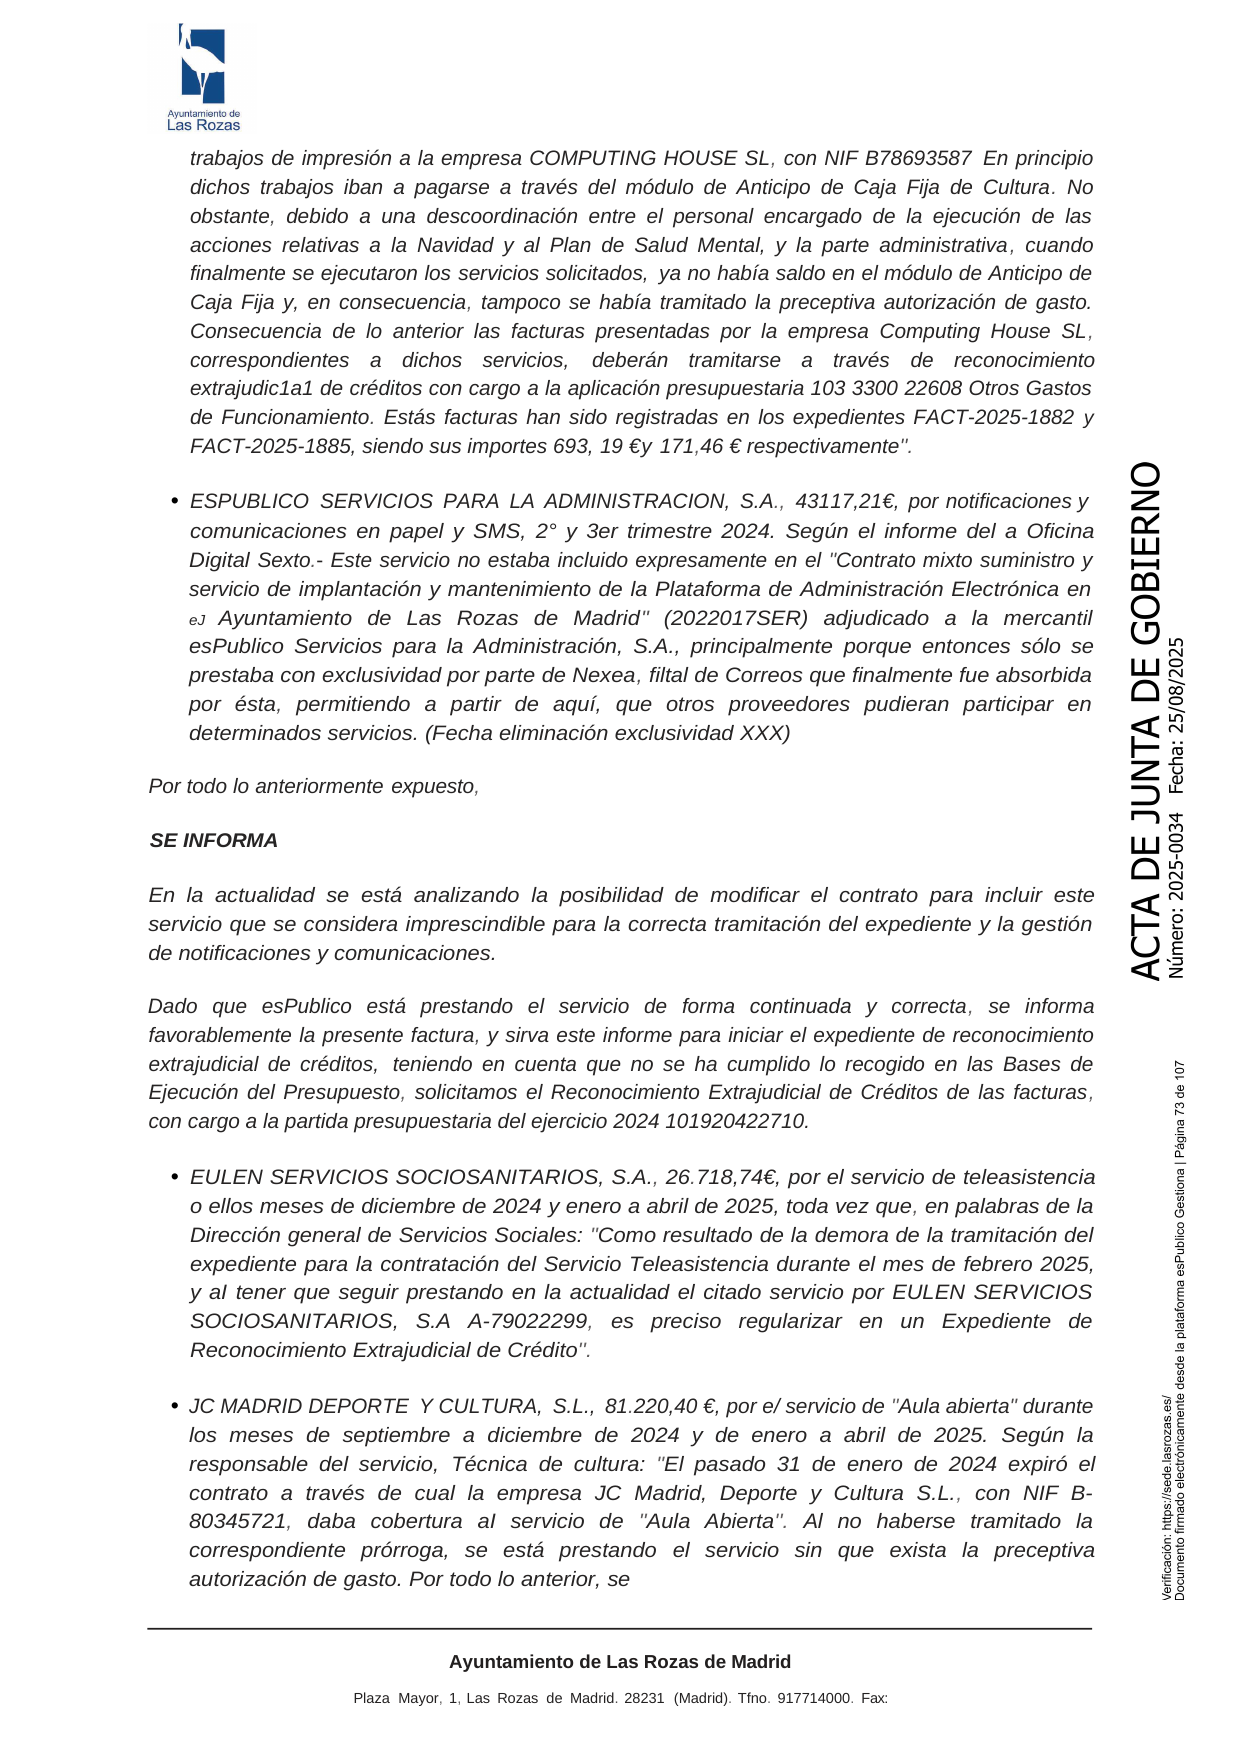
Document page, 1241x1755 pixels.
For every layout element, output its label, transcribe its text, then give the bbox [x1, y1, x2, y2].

list JC MADRID DEPORTE Y CULTURA, S.L., 81.220,40 €, por e/ servicio de "Aula abierta" durante los meses de septiembre a diciembre de 2024 y de enero a abril de 2025. Según la responsable del servicio, Técnica de cultura: "El pasado 31 de enero de 2024 expiró el contrato a través de cual la empresa JC Madrid, Deporte y Cultura S.L., con NIF B-80345721, daba cobertura aI servicio de "Aula Abierta''. Al no haberse tramitado la correspondiente prórroga, se está prestando el servicio sin que exista la preceptiva autorización de gasto. Por todo lo anterior, se [171, 1392, 1095, 1591]
text Por todo lo anteriormente expuesto, [148, 774, 1130, 798]
list EULEN SERVICIOS SOCIOSANITARIOS, S.A., 26.718,74€, por el servicio de teleasistencia o ellos meses de diciembre de 2024 y enero a abril de 2025, toda vez que, en palabras de la Dirección general de Servicios Sociales: "Como resultado de la demora de la tramitación del expediente para la contratación del Servicio Teleasistencia durante el mes de febrero 2025, y aI tener que seguir prestando en la actualidad el citado servicio por EULEN SERVICIOS SOCIOSANITARIOS, S.A A-79022299, es preciso regularizar en un Expediente de Reconocimiento Extrajudicial de Crédito''. [171, 1163, 1096, 1362]
text comunicaciones en papel y SMS, 2° y 3er trimestre 2024. Según el informe del a Oficina Digital Sexto.- Este servicio no estaba incluido expresamente en el "Contrato mixto suministro y servicio de implantación y mantenimiento de la Plataforma de Administración Electrónica en eJ Ayuntamiento de Las Rozas de Madrid" (2022017SER) adjudicado a la mercantil esPublico Servicios para la Administración, S.A., principalmente porque entonces sólo se prestaba con exclusividad por parte de Nexea, filtal de Correos que finalmente fue absorbida por ésta, permitiendo a partir de aquí, que otros proveedores pudieran participar en determinados servicios. (Fecha eliminación exclusividad XXX) [189, 519, 1095, 744]
text Dado que esPublico está prestando el servicio de forma continuada y correcta, se informa favorablemente la presente factura, y sirva este informe para iniciar el expediente de reconocimiento extrajudicial de créditos, teniendo en cuenta que no se ha cumplido lo recogido en las Bases de Ejecución del Presupuesto, solicitamos el Reconocimiento Extrajudicial de Créditos de las facturas, con cargo a la partida presupuestaria del ejercicio 2024 101920422710. [148, 994, 1097, 1133]
text En la actualidad se está analizando la posibilidad de modificar el contrato para incluir este servicio que se considera imprescindible para la correcta tramitación del expediente y la gestión de notificaciones y comunicaciones. [148, 883, 1095, 964]
text trabajos de impresión a la empresa COMPUTING HOUSE SL, con NIF B78693587 En principio dichos trabajos iban a pagarse a través del módulo de Anticipo de Caja Fija de Cultura. No obstante, debido a una descoordinación entre el personal encargado de la ejecución de las acciones relativas a la Navidad y al Plan de Salud Mental, y la parte administrativa, cuando finalmente se ejecutaron los servicios solicitados, ya no había saldo en el módulo de Anticipo de Caja Fija y, en consecuencia, tampoco se había tramitado la preceptiva autorización de gasto. Consecuencia de lo anterior las facturas presentadas por la empresa Computing House SL, correspondientes a dichos servicios, deberán tramitarse a través de reconocimiento extrajudic1a1 de créditos con cargo a la aplicación presupuestaria 103 3300 22608 Otros Gastos de Funcionamiento. Estás facturas han sido registradas en los expedientes FACT-2025-1882 y FACT-2025-1885, siendo sus importes 693, 19 €y 171,46 € respectivamente''. [190, 146, 1096, 458]
text [1186, 829, 1196, 852]
text SE INFORMA [149, 829, 1130, 852]
list ESPUBLICO SERVICIOS PARA LA ADMINISTRACION, S.A., 43117,21€, por notificaciones y [171, 487, 1130, 514]
